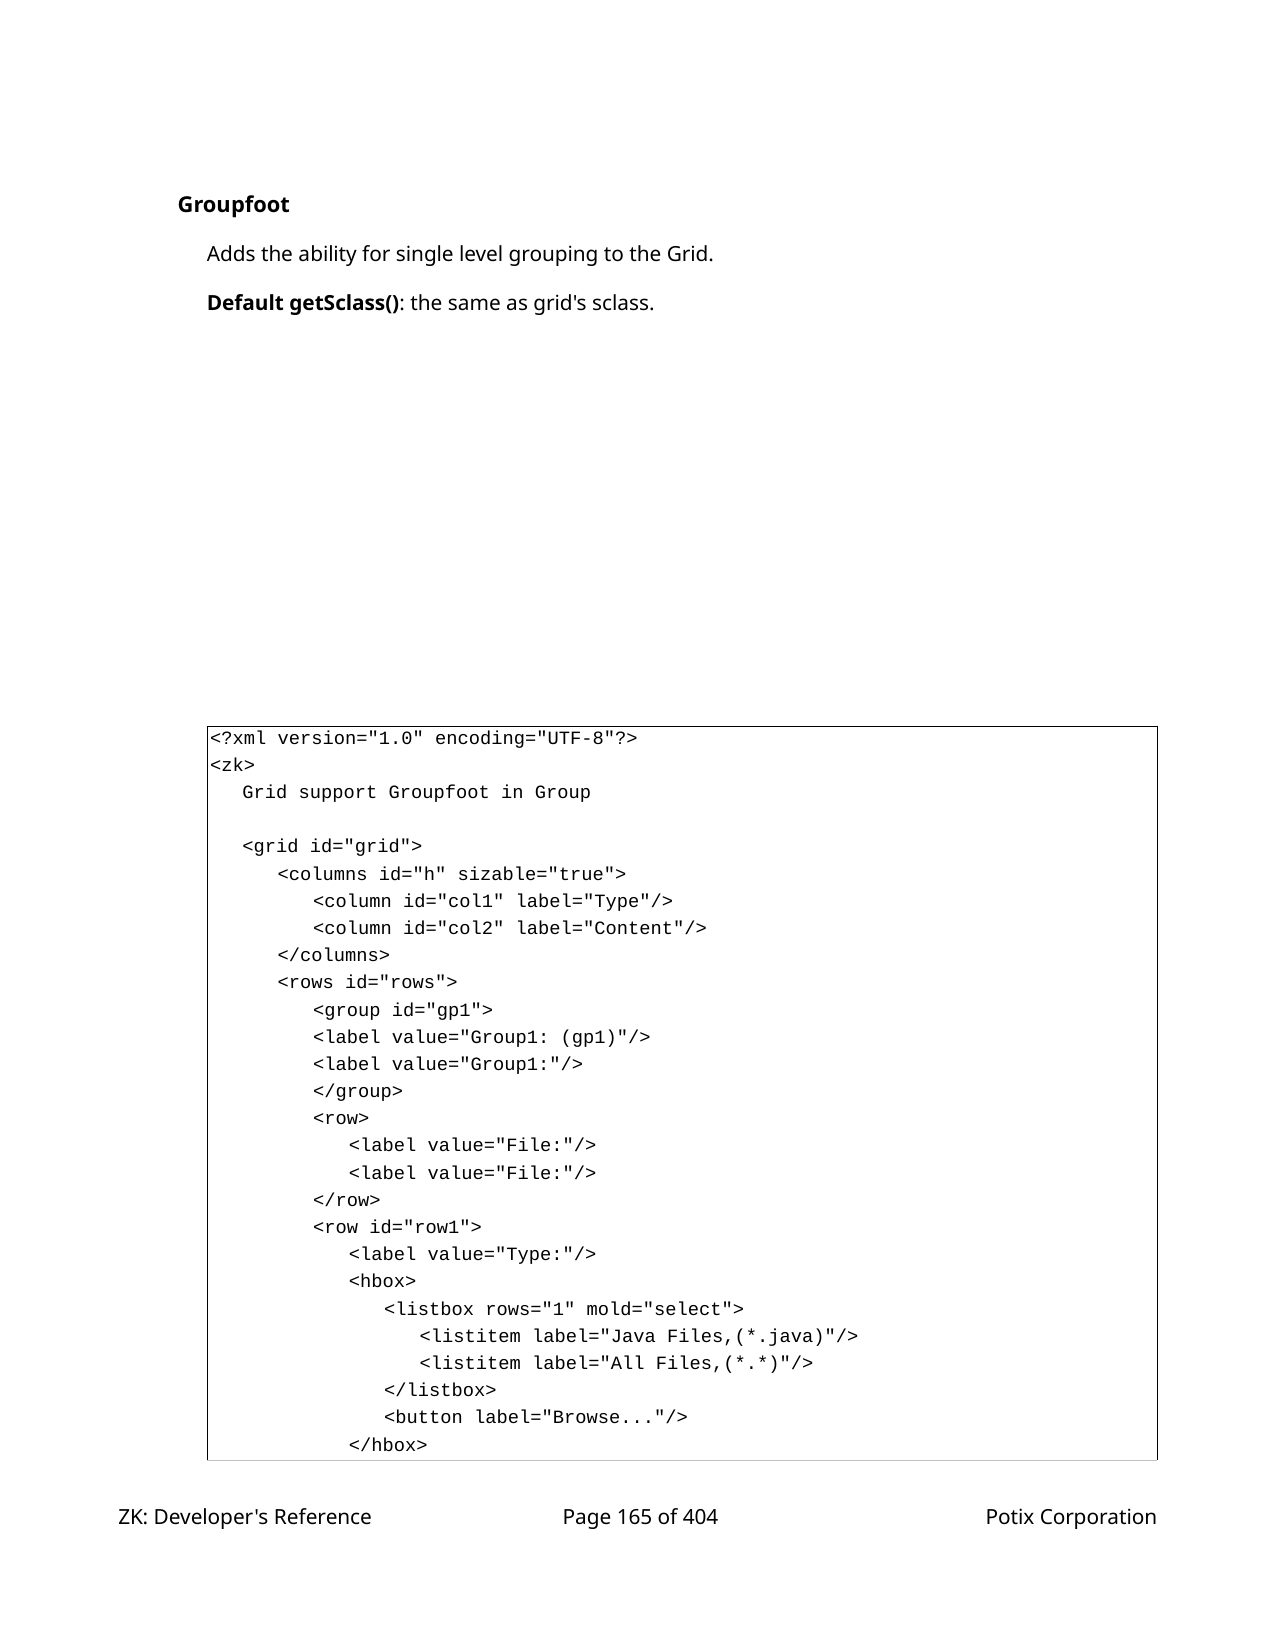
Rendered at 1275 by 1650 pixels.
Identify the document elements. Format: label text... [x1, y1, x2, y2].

text <listitem label="All Files,(*.*)"/> [208, 1351, 1157, 1375]
text <label value="File:"/> [208, 1133, 1157, 1158]
text <hbox> [208, 1269, 1157, 1293]
text <row> [208, 1106, 1157, 1130]
text <grid id="grid"> [208, 834, 1157, 858]
text <columns id="h" sizable="true"> [208, 861, 1157, 886]
text <label value="File:"/> [208, 1161, 1157, 1185]
text </group> [208, 1079, 1157, 1103]
text </hbox> [208, 1432, 1157, 1460]
text <listitem label="Java Files,(*.java)"/> [208, 1324, 1157, 1348]
text Default getSclass(): the same as grid's sclass. [207, 288, 1157, 317]
text </columns> [208, 943, 1157, 967]
text </listbox> [208, 1378, 1157, 1402]
text Grid support Groupfoot in Group [208, 780, 1157, 804]
text <listbox rows="1" mold="select"> [208, 1296, 1157, 1321]
text <label value="Type:"/> [208, 1242, 1157, 1266]
text <rows id="rows"> [208, 970, 1157, 994]
text <column id="col1" label="Type"/> [208, 889, 1157, 913]
text </row> [208, 1188, 1157, 1212]
text <column id="col2" label="Content"/> [208, 916, 1157, 940]
text <label value="Group1:"/> [208, 1052, 1157, 1076]
text <label value="Group1: (gp1)"/> [208, 1024, 1157, 1049]
text <row id="row1"> [208, 1215, 1157, 1239]
text <?xml version="1.0" encoding="UTF-8"?> [208, 727, 1157, 750]
text <zk> [208, 753, 1157, 777]
text <button label="Browse..."/> [208, 1405, 1157, 1429]
text <group id="gp1"> [208, 997, 1157, 1022]
text Adds the ability for single level grouping to the Grid. [207, 239, 1157, 268]
subtitle Groupfoot [177, 189, 1157, 219]
